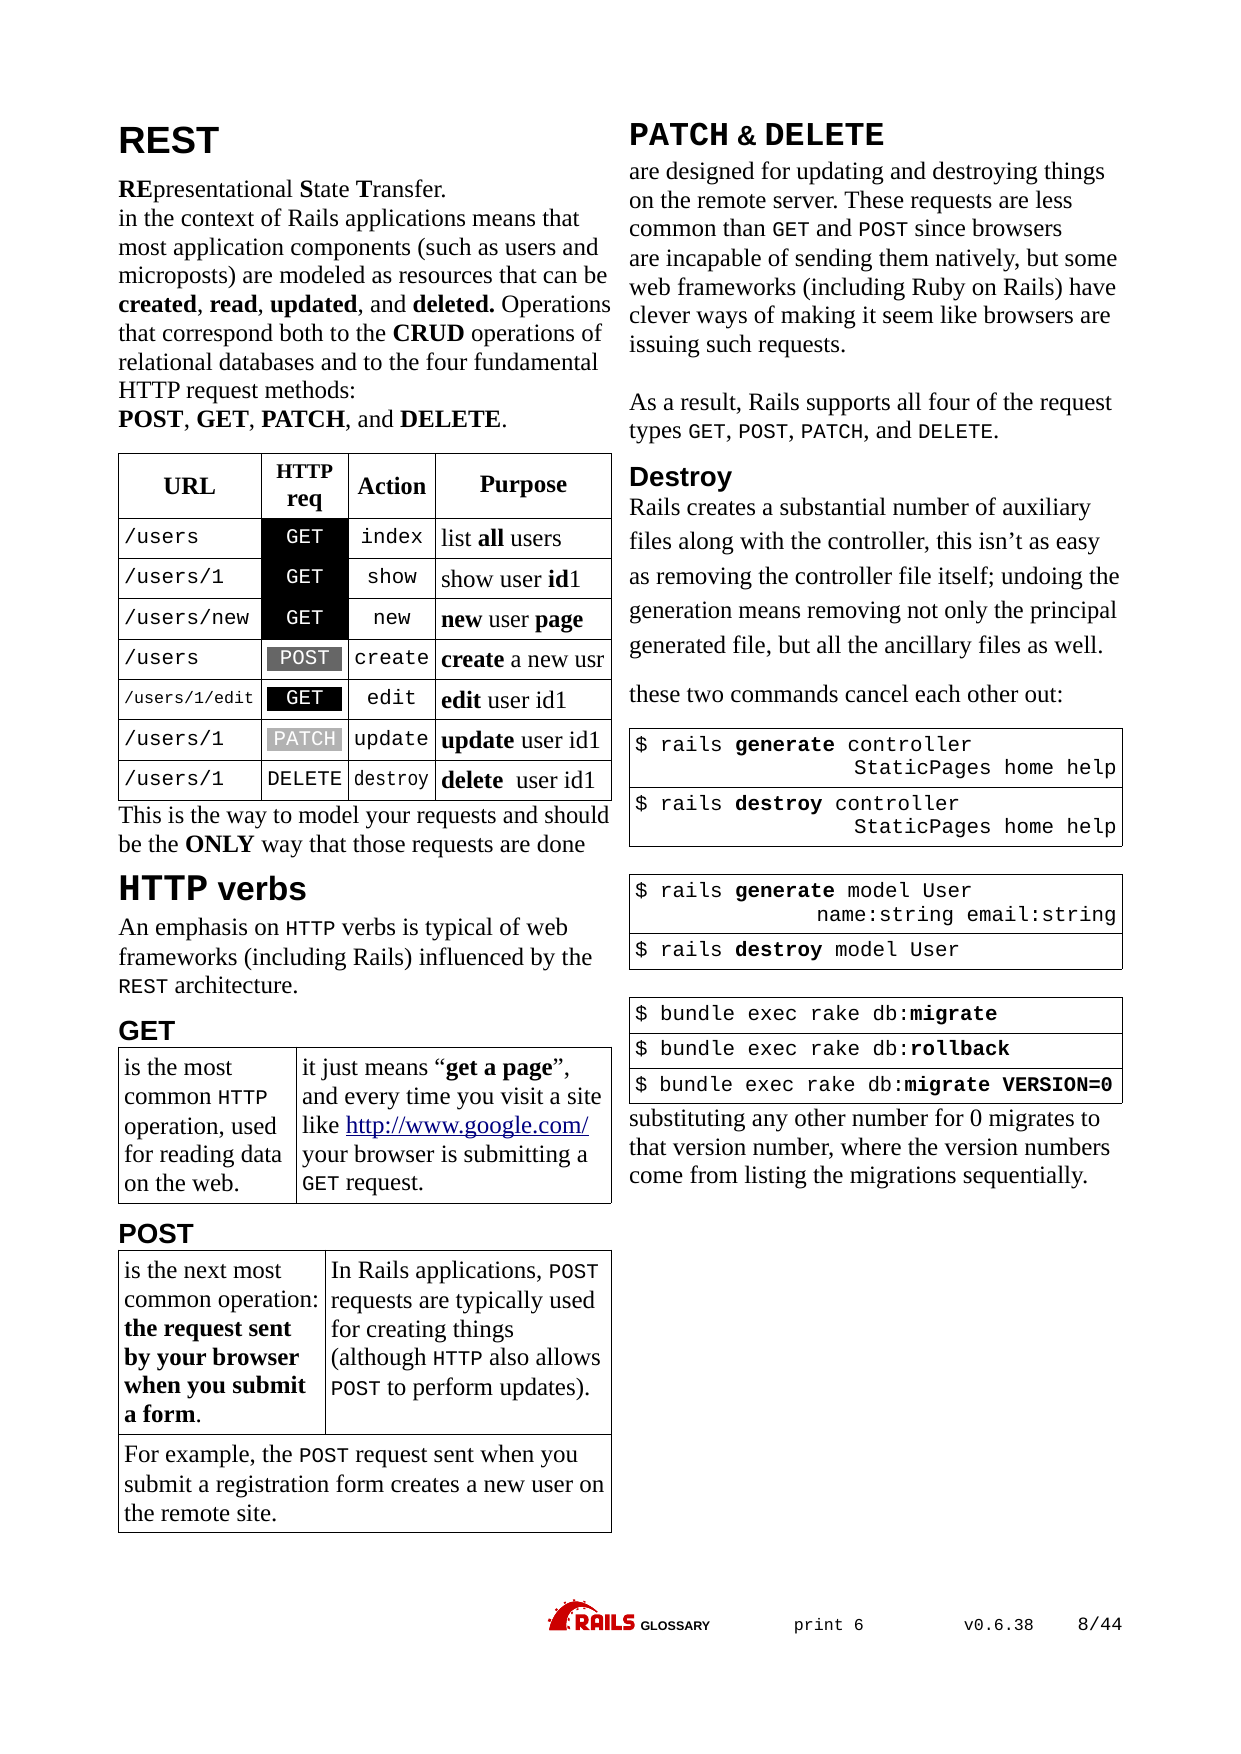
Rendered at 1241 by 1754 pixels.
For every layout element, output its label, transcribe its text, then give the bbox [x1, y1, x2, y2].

text This is the way to model your requests and should be the ONLY way that those requests are done [118, 801, 611, 857]
table_cell GET [262, 599, 348, 639]
text POST, GET, PATCH, and DELETE. [118, 404, 611, 433]
subtitle REST [118, 118, 611, 162]
table_cell PATCH [262, 720, 348, 759]
table_header In Rails applications, POST requests are typically used for creating things (although HTTP also allows POST to perform updates). [326, 1251, 611, 1434]
table_cell edit user id1 [436, 680, 611, 719]
table_header is the most common HTTP operation, used for reading data on the web. [119, 1048, 296, 1203]
table_header URL [119, 454, 261, 518]
table_cell edit [349, 680, 435, 719]
table_cell new user page [436, 599, 611, 639]
table_cell update [349, 720, 435, 759]
table_cell /users [119, 640, 261, 679]
text are designed for updating and destroying things on the remote server. These requests are less common than GET and POST since browsers [629, 156, 1122, 243]
table_cell /users/new [119, 599, 261, 639]
table_cell list all users [436, 519, 611, 558]
table_cell GET [262, 519, 348, 558]
table_cell GET [262, 559, 348, 598]
table_cell For example, the POST request sent when you submit a registration form creates a new user on the remote site. [119, 1435, 611, 1532]
table_cell $ rails destroy controller StaticPages home help [630, 788, 1122, 846]
table_cell create [349, 640, 435, 679]
text are incapable of sending them natively, but some web frameworks (including Ruby on Rails) have clever ways of making it seem like browsers are issuing such requests. [629, 243, 1122, 358]
table_cell update user id1 [436, 720, 611, 759]
table_cell $ bundle exec rake db:migrate VERSION=0 [630, 1069, 1122, 1103]
text An emphasis on HTTP verbs is typical of web frameworks (including Rails) influenced by the REST architecture. [118, 912, 611, 1000]
table_cell create a new usr [436, 640, 611, 679]
table_cell /users/1/edit [119, 680, 261, 719]
text substituting any other number for 0 migrates to that version number, where the version numbers come from listing the migrations sequentially. [629, 1104, 1122, 1189]
subtitle POST [118, 1218, 611, 1249]
table_cell POST [262, 640, 348, 679]
table_cell $ rails destroy model User [630, 934, 1122, 968]
table_cell show [349, 559, 435, 598]
table_cell index [349, 519, 435, 558]
subtitle PATCH & DELETE [629, 118, 1122, 156]
table_cell /users/1 [119, 720, 261, 759]
table_cell show user id1 [436, 559, 611, 598]
table_cell delete user id1 [436, 761, 611, 800]
table_cell /users [119, 519, 261, 558]
table_cell DELETE [262, 761, 348, 800]
table_header Action [349, 454, 435, 518]
text these two commands cancel each other out: [629, 679, 1122, 707]
text As a result, Rails supports all four of the request types GET, POST, PATCH, and DELETE. [629, 387, 1122, 445]
table_cell destroy [349, 761, 435, 800]
table_header $ bundle exec rake db:migrate [630, 998, 1122, 1032]
table_header $ rails generate controller StaticPages home help [630, 729, 1122, 787]
table_cell GET [262, 680, 348, 719]
table_header HTTP req [262, 454, 348, 518]
table_header is the next most common operation: the request sent by your browser when you submit a form. [119, 1251, 325, 1434]
table_cell $ bundle exec rake db:rollback [630, 1034, 1122, 1068]
table_header Purpose [436, 454, 611, 518]
table_header it just means “get a page”, and every time you visit a site like http://www.google.com/ your browser is submitting a GET request. [297, 1048, 611, 1203]
subtitle Destroy [629, 460, 1122, 492]
subtitle HTTP verbs [118, 869, 611, 912]
text in the context of Rails applications means that most application components (such as users and microposts) are modeled as resources that can be created, read, updated, and deleted. Operations that correspond both to the CRUD operations of relational databases and to the four fundamental HTTP request methods: [118, 203, 611, 404]
subtitle GET [118, 1015, 611, 1047]
text Rails creates a substantial number of auxiliary files along with the controller, this isn’t as easy as removing the controller file itself; undoing the generation means removing not only the principal generated file, but all the ancillary files as well. [629, 492, 1122, 658]
table_cell new [349, 599, 435, 639]
text REpresentational State Transfer. [118, 174, 611, 203]
table_cell /users/1 [119, 761, 261, 800]
table_cell /users/1 [119, 559, 261, 598]
table_header $ rails generate model User name:string email:string [630, 875, 1122, 933]
